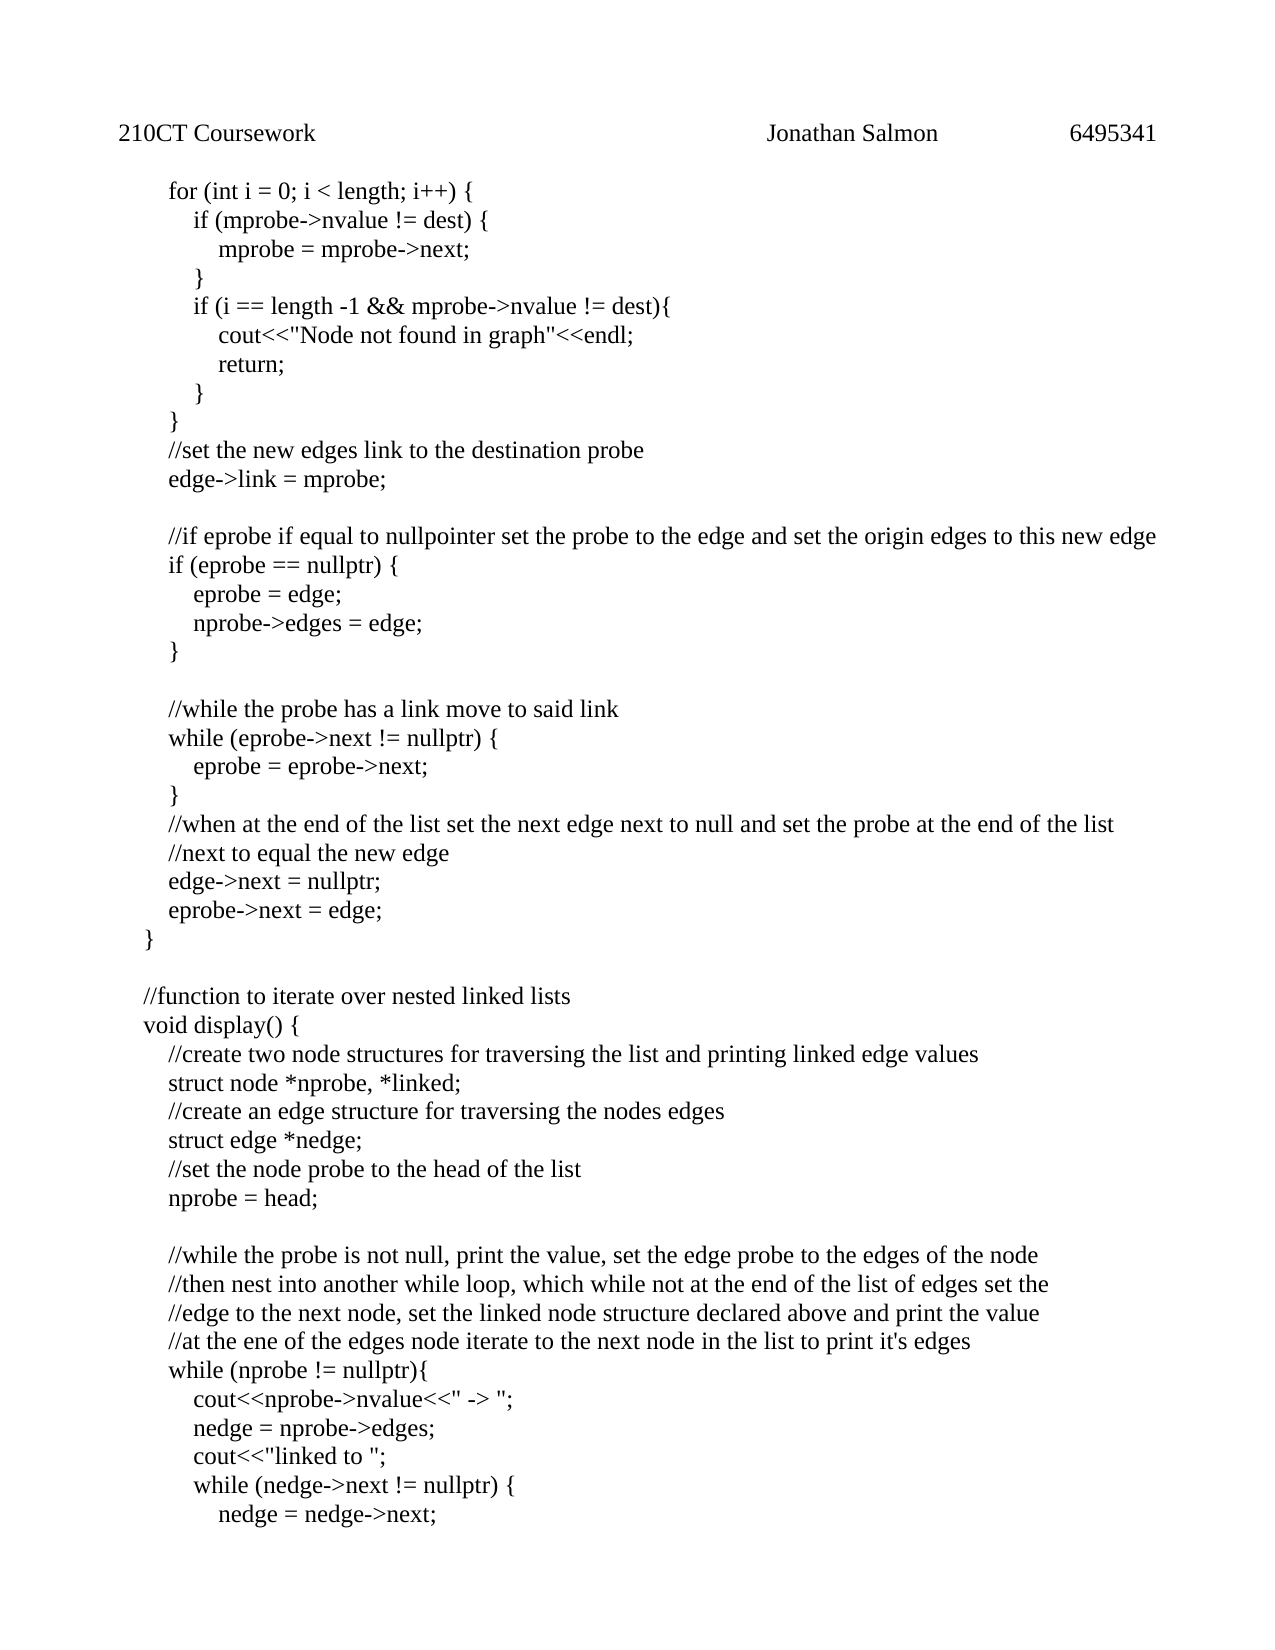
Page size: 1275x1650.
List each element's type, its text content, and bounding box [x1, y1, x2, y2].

text //next to equal the new edge [118, 838, 1157, 866]
text //set the node probe to the head of the list [118, 1154, 1157, 1183]
text while (eprobe->next != nullptr) { [118, 723, 1157, 751]
text if (i == length -1 && mprobe->nvalue != dest){ [118, 291, 1157, 320]
text edge->link = mprobe; [118, 464, 1157, 493]
text struct node *nprobe, *linked; [118, 1068, 1157, 1096]
text //while the probe has a link move to said link [118, 694, 1157, 723]
text mprobe = mprobe->next; [118, 234, 1157, 263]
text } [118, 263, 1157, 291]
text if (mprobe->nvalue != dest) { [118, 205, 1157, 234]
text //then nest into another while loop, which while not at the end of the list of edges set the [118, 1269, 1157, 1298]
text void display() { [118, 1010, 1157, 1039]
text } [118, 406, 1157, 435]
text //function to iterate over nested linked lists [118, 981, 1157, 1010]
text //at the ene of the edges node iterate to the next node in the list to print it's edges [118, 1326, 1157, 1355]
text while (nedge->next != nullptr) { [118, 1470, 1157, 1499]
text nedge = nprobe->edges; [118, 1413, 1157, 1441]
text eprobe = eprobe->next; [118, 751, 1157, 780]
text return; [118, 349, 1157, 378]
text cout<<"linked to "; [118, 1441, 1157, 1470]
text //create two node structures for traversing the list and printing linked edge values [118, 1039, 1157, 1068]
text eprobe = edge; [118, 579, 1157, 608]
text while (nprobe != nullptr){ [118, 1355, 1157, 1384]
text eprobe->next = edge; [118, 895, 1157, 924]
text //edge to the next node, set the linked node structure declared above and print the value [118, 1298, 1157, 1326]
text cout<<nprobe->nvalue<<" -> "; [118, 1384, 1157, 1413]
text } [118, 378, 1157, 406]
text edge->next = nullptr; [118, 866, 1157, 895]
text //set the new edges link to the destination probe [118, 435, 1157, 464]
text //create an edge structure for traversing the nodes edges [118, 1096, 1157, 1125]
text } [118, 636, 1157, 665]
text nedge = nedge->next; [118, 1499, 1157, 1528]
text struct edge *nedge; [118, 1125, 1157, 1154]
text cout<<"Node not found in graph"<<endl; [118, 320, 1157, 349]
text //if eprobe if equal to nullpointer set the probe to the edge and set the origin edges to this new edge [118, 521, 1157, 550]
text for (int i = 0; i < length; i++) { [118, 176, 1157, 205]
text } [118, 924, 1157, 953]
text //while the probe is not null, print the value, set the edge probe to the edges of the node [118, 1240, 1157, 1269]
text nprobe->edges = edge; [118, 608, 1157, 636]
text //when at the end of the list set the next edge next to null and set the probe at the end of the list [118, 809, 1157, 838]
text if (eprobe == nullptr) { [118, 550, 1157, 579]
text nprobe = head; [118, 1183, 1157, 1211]
text } [118, 780, 1157, 809]
